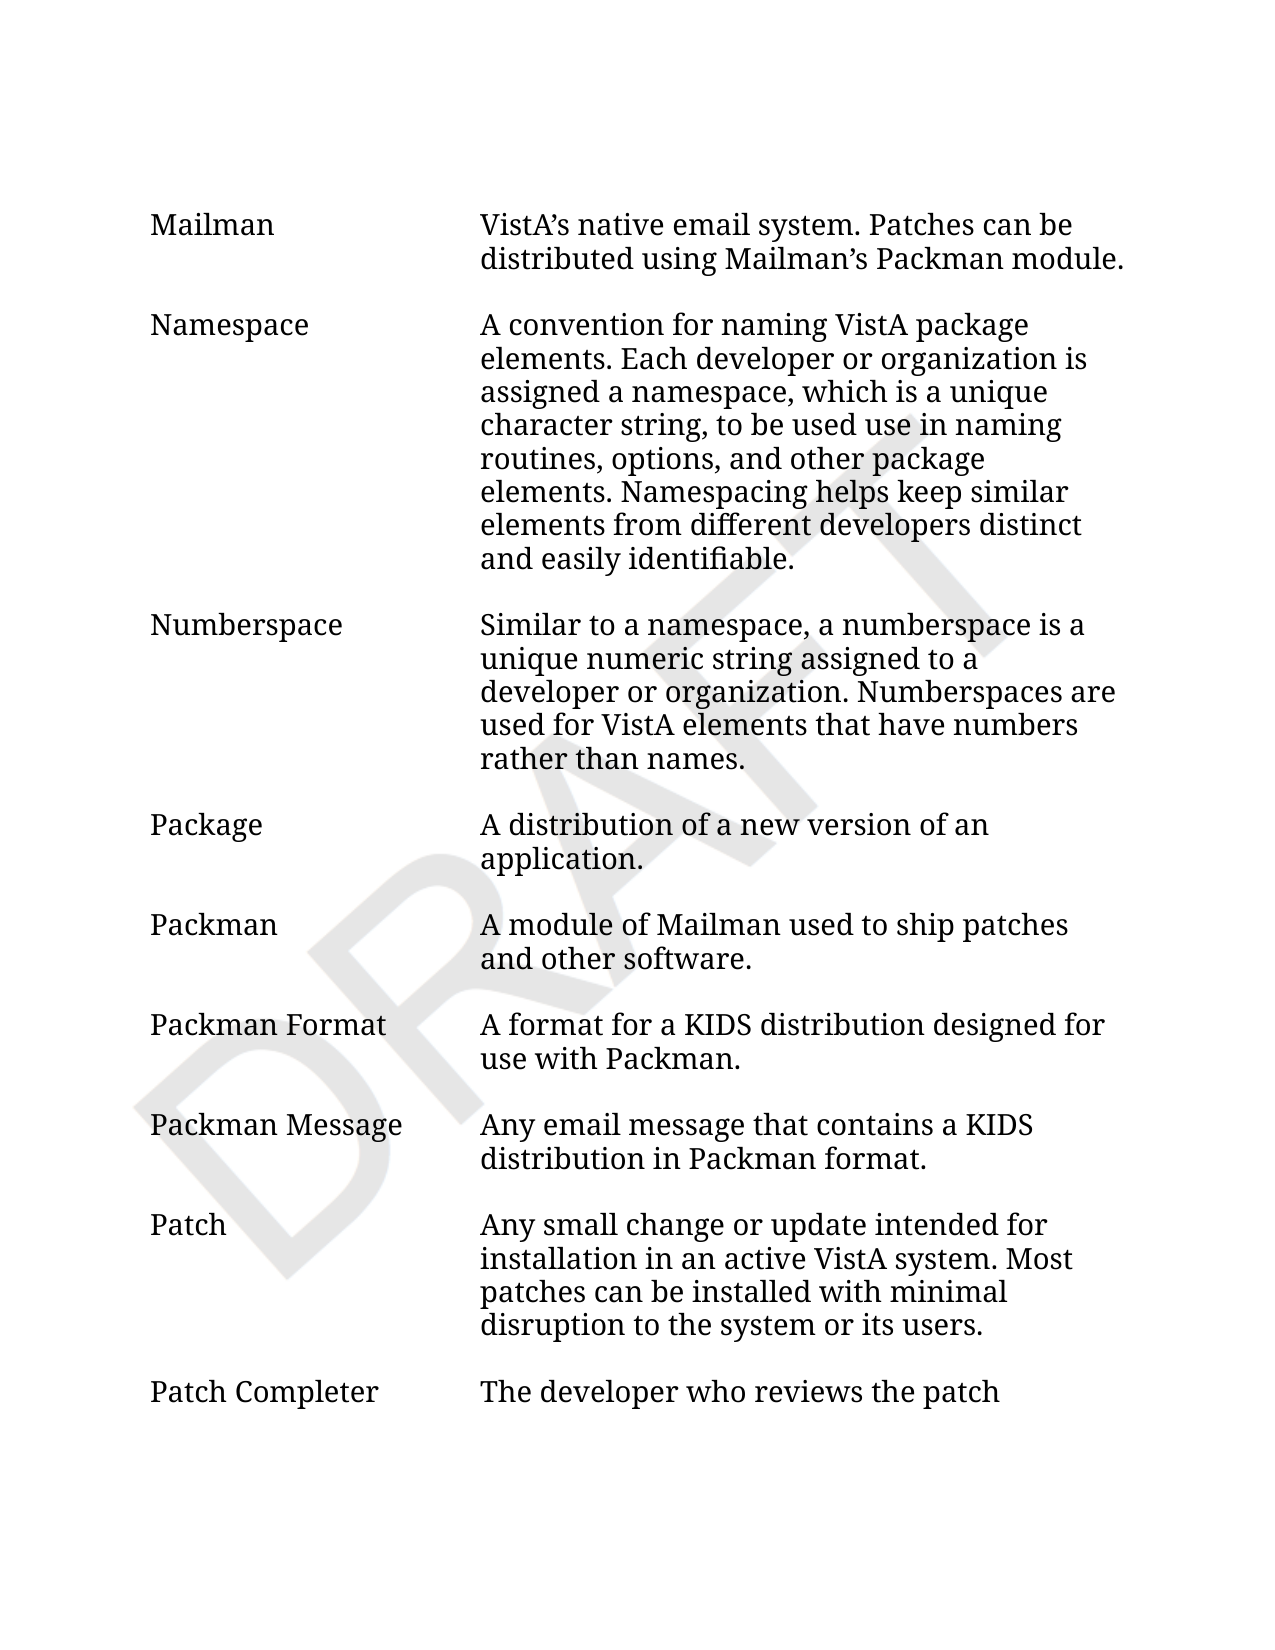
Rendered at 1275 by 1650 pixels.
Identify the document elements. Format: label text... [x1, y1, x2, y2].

text Packman Message Any email message that contains a KIDS distribution in Packman format. [150, 1109, 1125, 1176]
picture [237, 876, 1038, 909]
picture [237, 976, 1038, 1009]
text Packman A module of Mailman used to ship patches and other software. [150, 909, 1125, 976]
text Namespace A convention for naming VistA package elements. Each developer or organization is assigned a namespace, which is a unique character string, to be used use in naming routines, options, and other package elements. Namespacing helps keep similar elements from different developers distinct and easily identifiable. [150, 309, 1125, 576]
picture [237, 576, 1038, 609]
picture [237, 1176, 1038, 1209]
picture [237, 776, 1038, 809]
text Patch Completer The developer who reviews the patch [150, 1376, 1125, 1409]
text Patch Any small change or update intended for installation in an active VistA system. Most patches can be installed with minimal disruption to the system or its users. [150, 1209, 1125, 1342]
text Packman Format A format for a KIDS distribution designed for use with Packman. [150, 1009, 1125, 1076]
text Package A distribution of a new version of an application. [150, 809, 1125, 876]
text Mailman VistA’s native email system. Patches can be distributed using Mailman’s Packman module. [150, 209, 1125, 276]
text Numberspace Similar to a namespace, a numberspace is a unique numeric string assigned to a developer or organization. Numberspaces are used for VistA elements that have numbers rather than names. [150, 609, 1125, 776]
picture [237, 1076, 1038, 1109]
